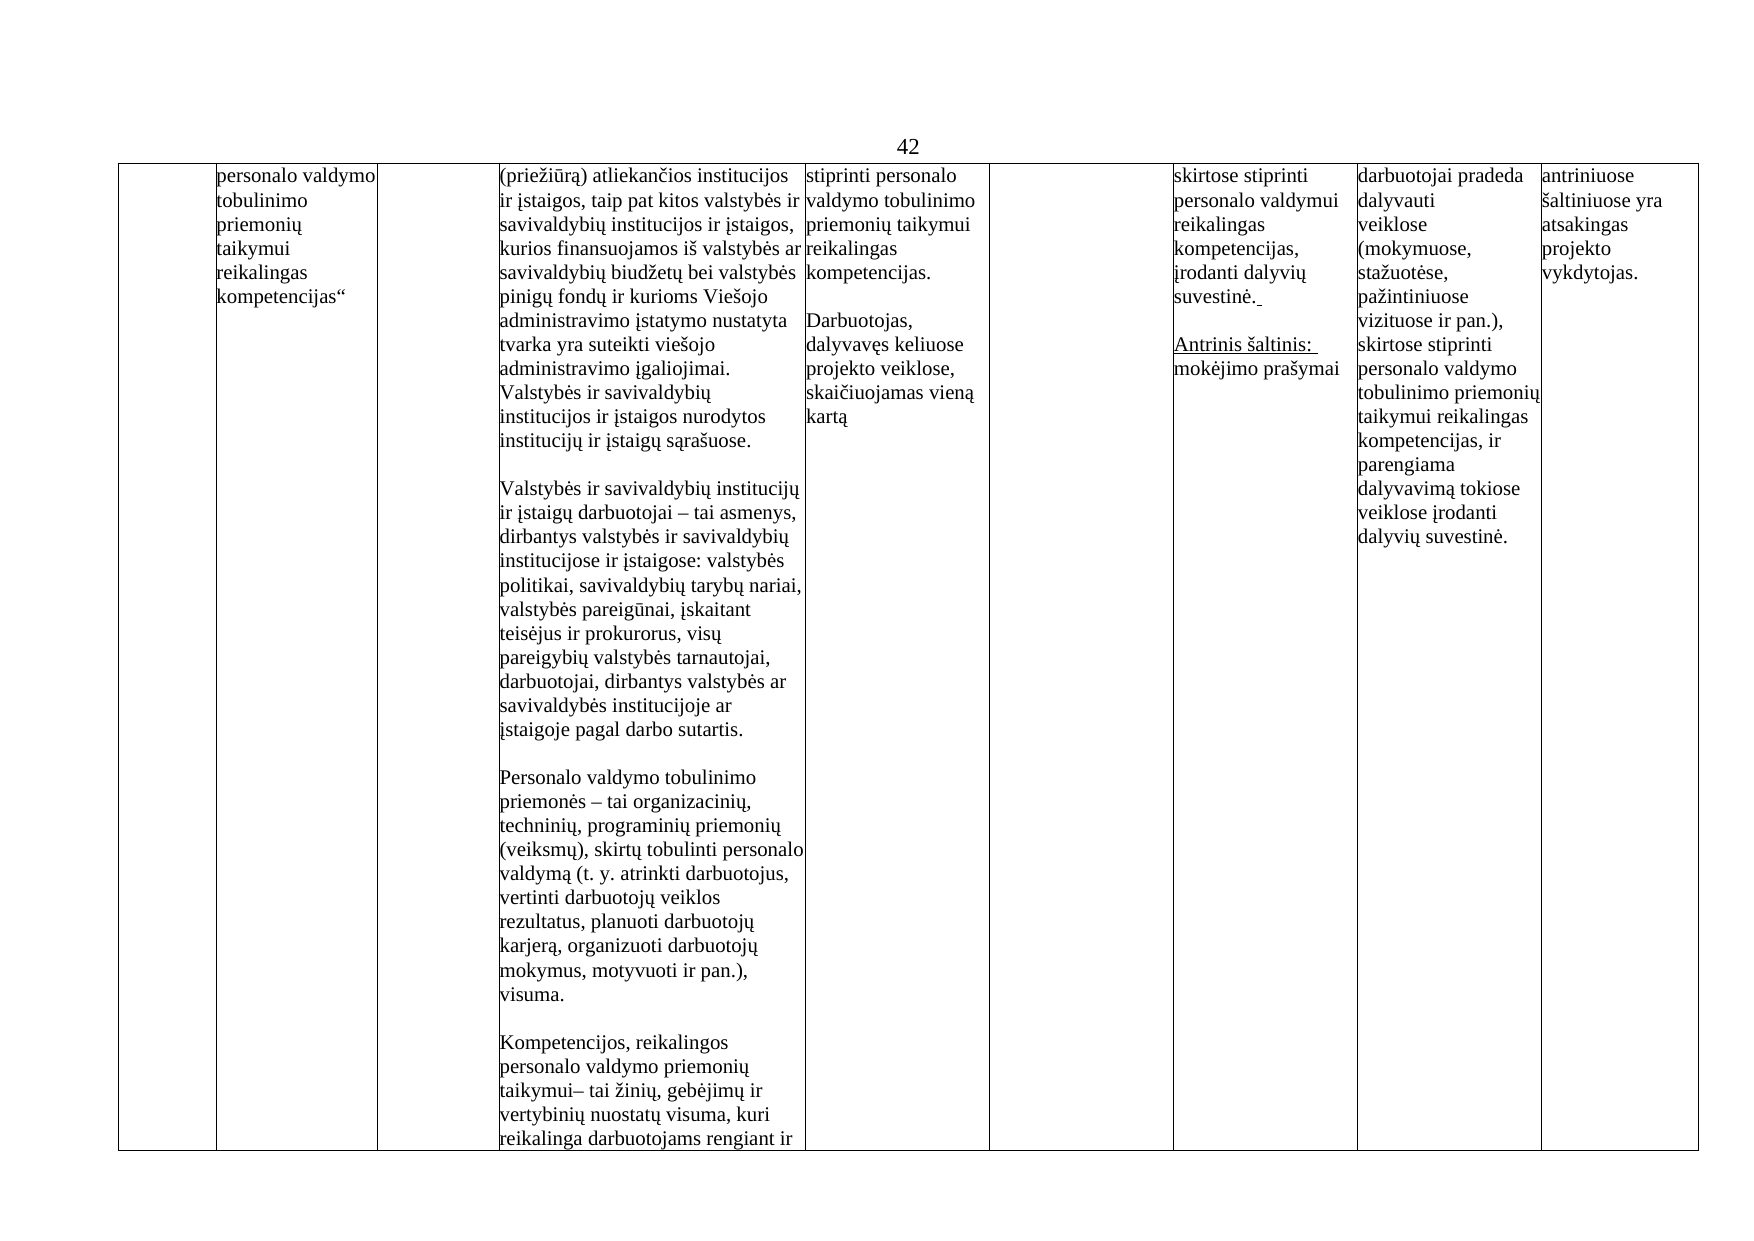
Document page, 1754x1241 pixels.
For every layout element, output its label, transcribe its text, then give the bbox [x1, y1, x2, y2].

table_cell [378, 164, 499, 1150]
table_cell [990, 164, 1173, 1150]
table_cell stiprinti personalo valdymo tobulinimo priemonių taikymui reikalingas kompetencijas. Darbuotojas, dalyvavęs keliuose projekto veiklose, skaičiuojamas vieną kartą [806, 164, 989, 1150]
table_cell antriniuose šaltiniuose yra atsakingas projekto vykdytojas. [1542, 164, 1698, 1150]
table_cell [119, 164, 216, 1150]
table_cell darbuotojai pradeda dalyvauti veiklose (mokymuose, stažuotėse, pažintiniuose vizituose ir pan.), skirtose stiprinti personalo valdymo tobulinimo priemonių taikymui reikalingas kompetencijas, ir parengiama dalyvavimą tokiose veiklose įrodanti dalyvių suvestinė. [1358, 164, 1541, 1150]
table_cell skirtose stiprinti personalo valdymui reikalingas kompetencijas, įrodanti dalyvių suvestinė. Antrinis šaltinis: mokėjimo prašymai [1174, 164, 1357, 1150]
table_cell personalo valdymo tobulinimo priemonių taikymui reikalingas kompetencijas“ [217, 164, 377, 1150]
table_cell (priežiūrą) atliekančios institucijos ir įstaigos, taip pat kitos valstybės ir savivaldybių institucijos ir įstaigos, kurios finansuojamos iš valstybės ar savivaldybių biudžetų bei valstybės pinigų fondų ir kurioms Viešojo administravimo įstatymo nustatyta tvarka yra suteikti viešojo administravimo įgaliojimai. Valstybės ir savivaldybių institucijos ir įstaigos nurodytos institucijų ir įstaigų sąrašuose. Valstybės ir savivaldybių institucijų ir įstaigų darbuotojai – tai asmenys, dirbantys valstybės ir savivaldybių institucijose ir įstaigose: valstybės politikai, savivaldybių tarybų nariai, valstybės pareigūnai, įskaitant teisėjus ir prokurorus, visų pareigybių valstybės tarnautojai, darbuotojai, dirbantys valstybės ar savivaldybės institucijoje ar įstaigoje pagal darbo sutartis. Personalo valdymo tobulinimo priemonės – tai organizacinių, techninių, programinių priemonių (veiksmų), skirtų tobulinti personalo valdymą (t. y. atrinkti darbuotojus, vertinti darbuotojų veiklos rezultatus, planuoti darbuotojų karjerą, organizuoti darbuotojų mokymus, motyvuoti ir pan.), visuma. Kompetencijos, reikalingos personalo valdymo priemonių taikymui– tai žinių, gebėjimų ir vertybinių nuostatų visuma, kuri reikalinga darbuotojams rengiant ir [500, 164, 805, 1150]
